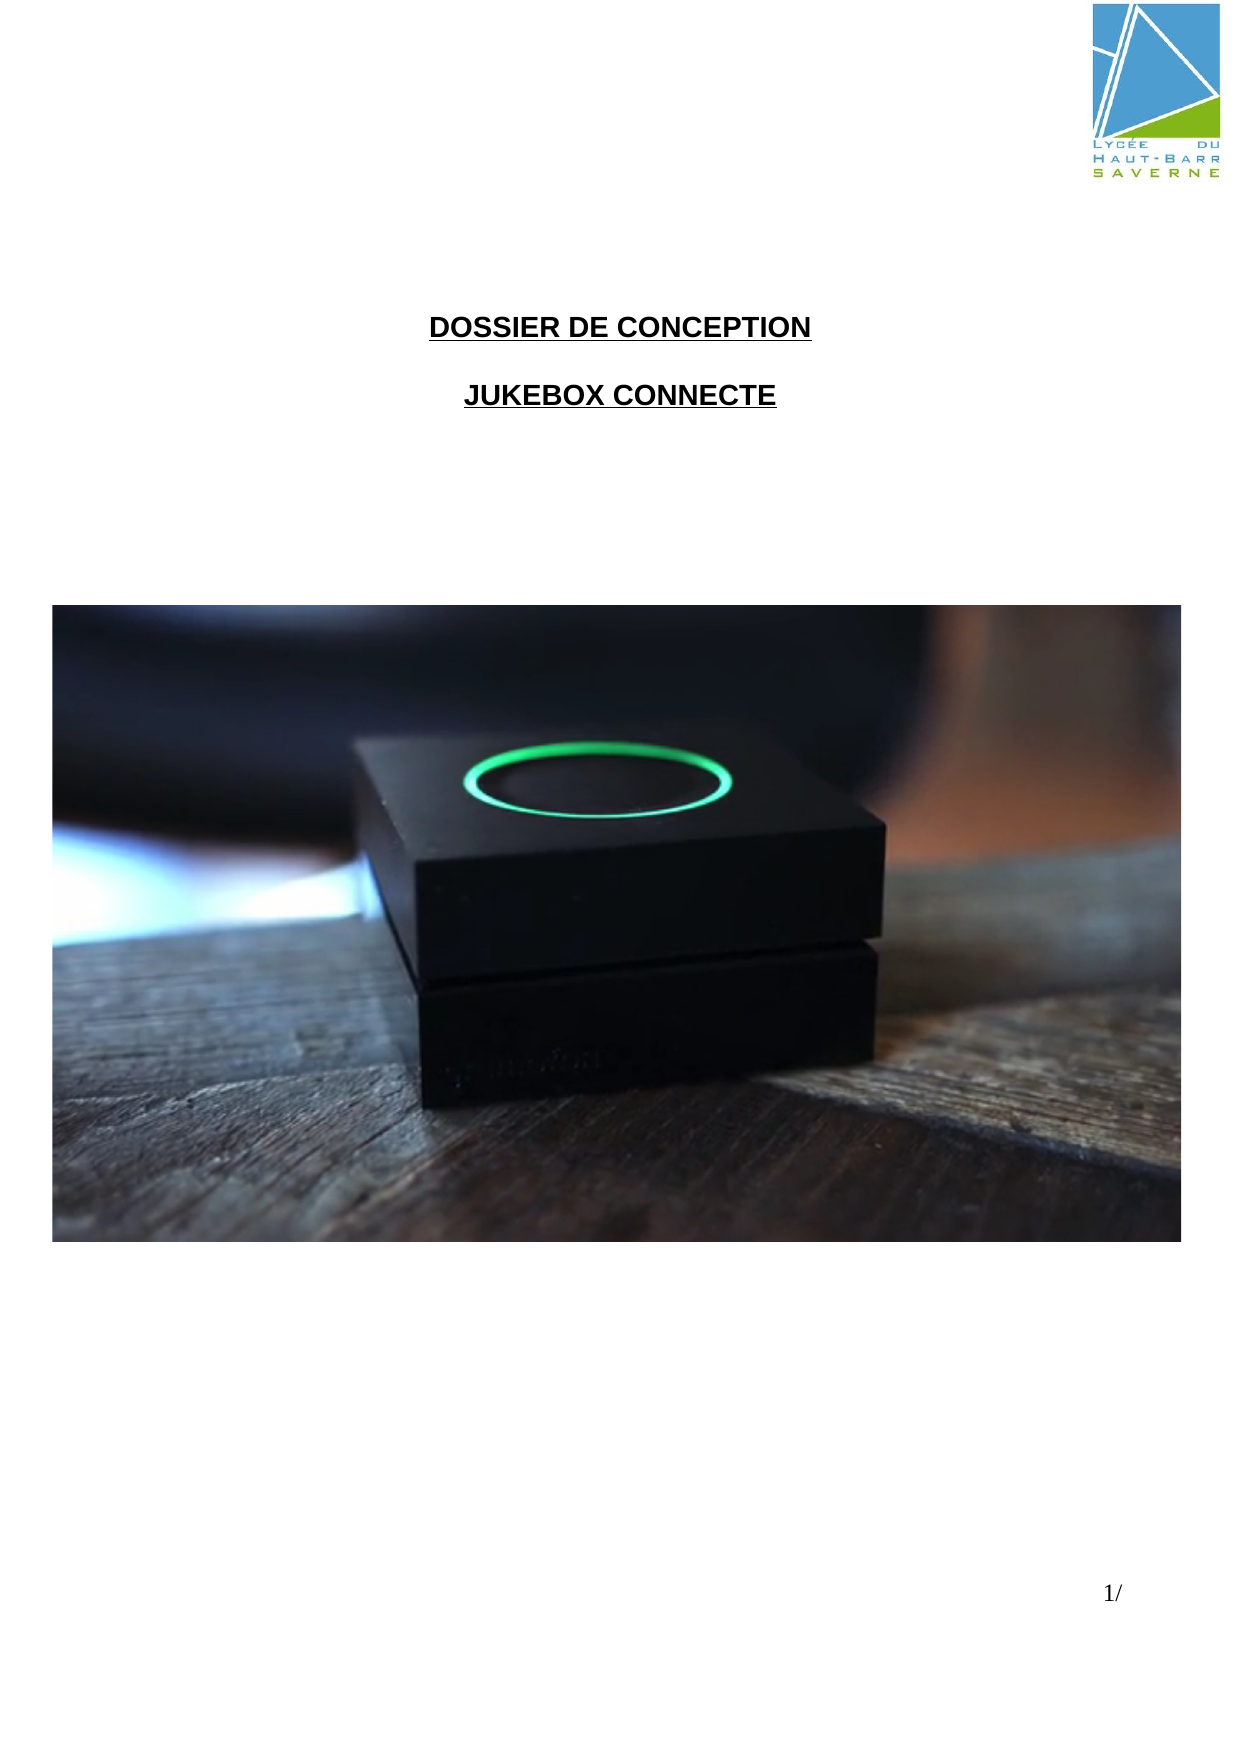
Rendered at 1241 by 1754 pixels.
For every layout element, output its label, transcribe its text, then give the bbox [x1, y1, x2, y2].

picture [1087, 0, 1224, 185]
picture [52, 605, 1182, 1242]
text DOSSIER DE CONCEPTION [118, 311, 1122, 344]
text JUKEBOX CONNECTE [118, 378, 1122, 411]
